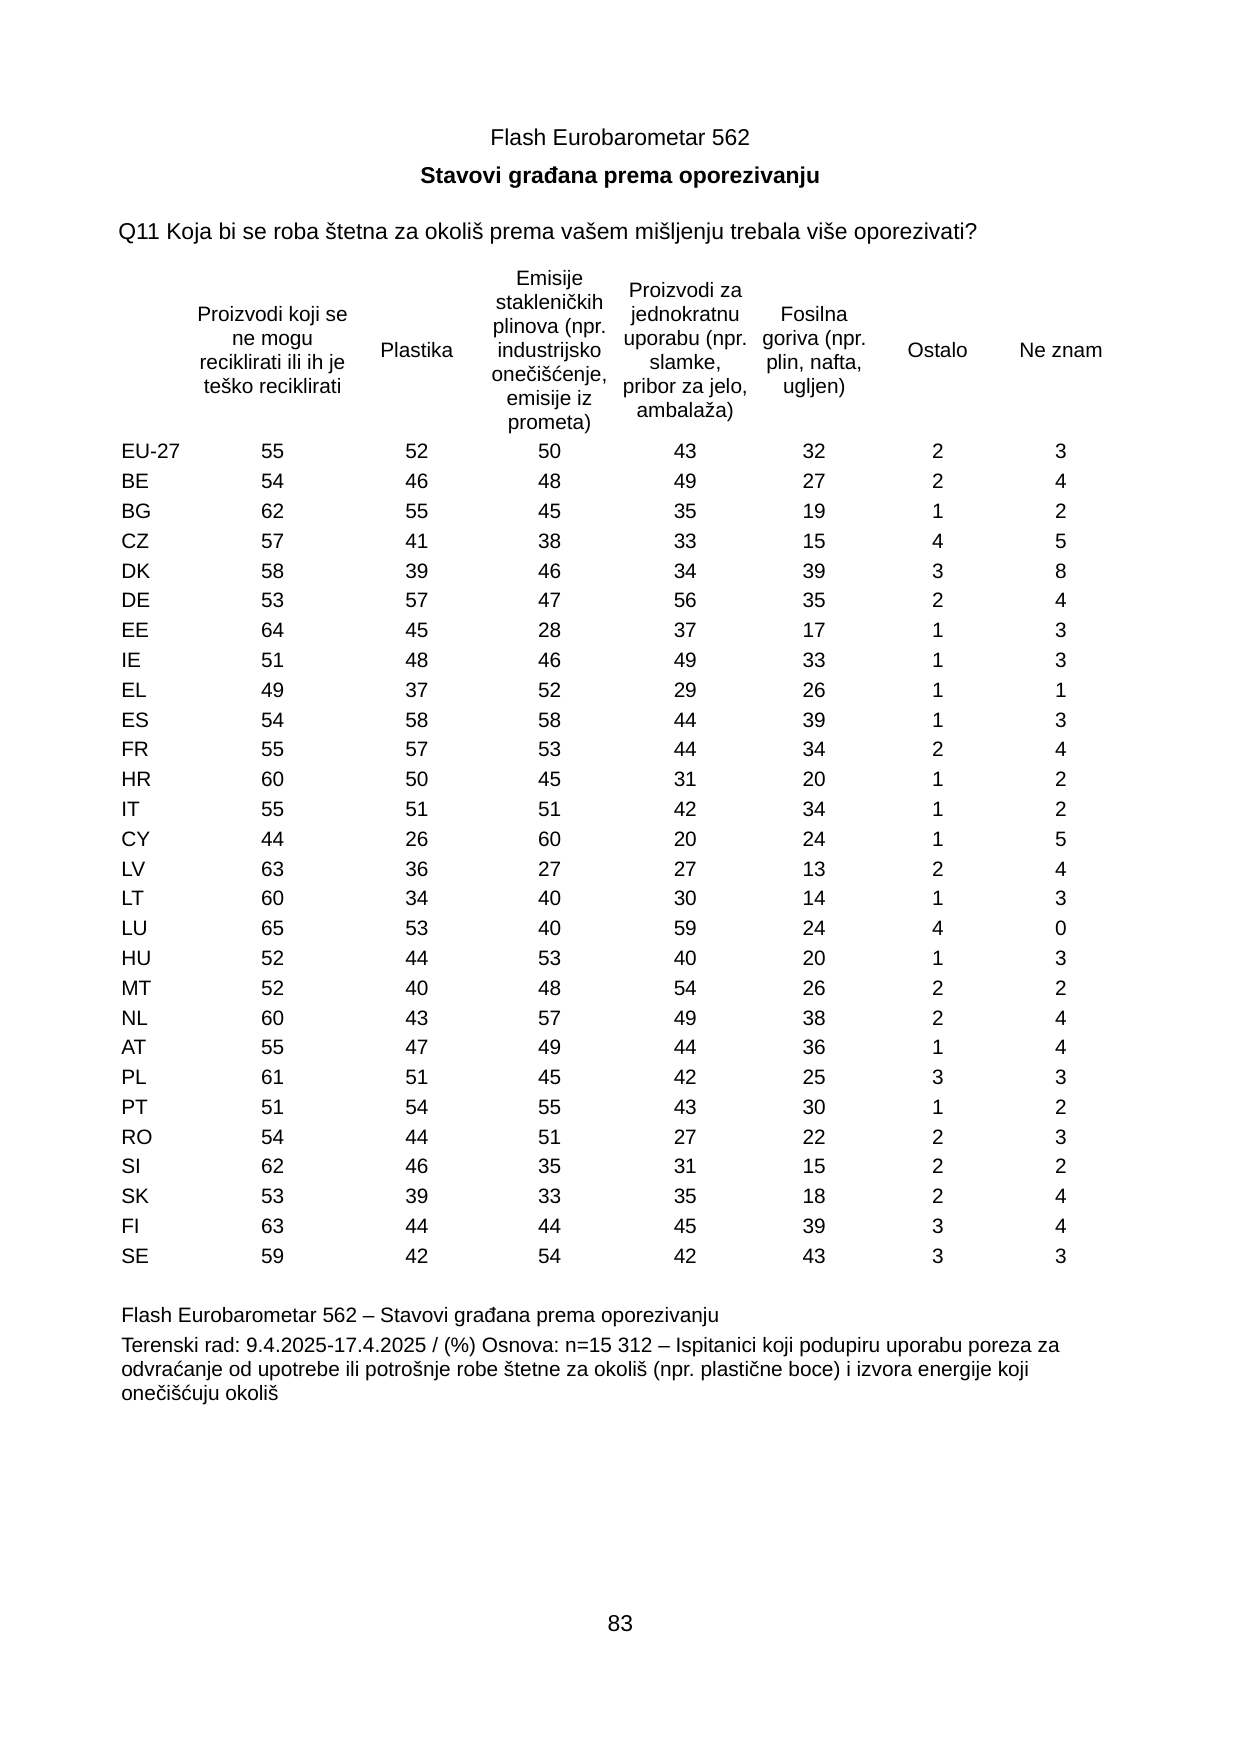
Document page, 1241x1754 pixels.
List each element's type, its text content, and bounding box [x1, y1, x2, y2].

table_cell 4 [999, 734, 1122, 764]
table_cell 36 [752, 1032, 876, 1062]
table_cell 63 [192, 1211, 353, 1241]
table_cell [118, 1271, 192, 1300]
table_cell 22 [752, 1122, 876, 1151]
table_cell 48 [481, 973, 618, 1002]
table_cell 26 [752, 675, 876, 704]
table_cell 4 [999, 854, 1122, 883]
table_cell 27 [752, 466, 876, 496]
table_cell 65 [192, 913, 353, 943]
table_cell HU [118, 943, 192, 973]
table_cell CY [118, 824, 192, 853]
table_cell 54 [192, 466, 353, 496]
table_header Proizvodi za jednokratnu uporabu (npr. slamke, pribor za jelo, ambalaža) [618, 263, 752, 436]
table_cell 19 [752, 496, 876, 526]
table_cell [999, 1271, 1122, 1300]
table_cell 2 [999, 973, 1122, 1002]
table_cell RO [118, 1122, 192, 1151]
table_cell 40 [481, 883, 618, 913]
table_cell 39 [752, 705, 876, 734]
table_cell 49 [481, 1032, 618, 1062]
table_cell 58 [481, 705, 618, 734]
table_cell 43 [618, 1092, 752, 1122]
table_cell 54 [481, 1241, 618, 1271]
table_cell [192, 1271, 353, 1300]
table_cell 24 [752, 913, 876, 943]
table_cell 62 [192, 1151, 353, 1181]
table_cell 52 [192, 943, 353, 973]
table_cell 4 [876, 913, 999, 943]
table_cell 2 [999, 794, 1122, 824]
table_cell 3 [999, 705, 1122, 734]
table_header Plastika [353, 263, 481, 436]
table_cell 17 [752, 615, 876, 645]
table_cell 2 [876, 973, 999, 1002]
table_cell 2 [876, 466, 999, 496]
table_cell DK [118, 556, 192, 585]
table_cell 1 [876, 1092, 999, 1122]
table_cell 40 [481, 913, 618, 943]
table_cell 26 [752, 973, 876, 1002]
table_cell 4 [876, 526, 999, 556]
table_cell 64 [192, 615, 353, 645]
table_cell 53 [192, 1181, 353, 1211]
table_cell NL [118, 1003, 192, 1032]
table_cell 1 [876, 794, 999, 824]
table_cell 5 [999, 824, 1122, 853]
table_cell 57 [481, 1003, 618, 1032]
table_cell EL [118, 675, 192, 704]
table_cell 26 [353, 824, 481, 853]
table_cell 39 [353, 1181, 481, 1211]
table_cell SK [118, 1181, 192, 1211]
table_cell 52 [192, 973, 353, 1002]
table_cell LT [118, 883, 192, 913]
table_cell 44 [353, 1122, 481, 1151]
table_cell 1 [876, 824, 999, 853]
table_cell 51 [192, 1092, 353, 1122]
table_cell 60 [481, 824, 618, 853]
table_cell 39 [752, 1211, 876, 1241]
table_cell 34 [752, 794, 876, 824]
table_cell 1 [876, 675, 999, 704]
table_cell 15 [752, 526, 876, 556]
table_cell FR [118, 734, 192, 764]
table_cell 0 [999, 913, 1122, 943]
table_cell 4 [999, 1032, 1122, 1062]
table_cell 44 [618, 705, 752, 734]
table_cell 35 [618, 496, 752, 526]
table_cell 43 [618, 436, 752, 466]
table_cell [481, 1271, 618, 1300]
table_cell 60 [192, 883, 353, 913]
table_cell MT [118, 973, 192, 1002]
table_cell 39 [752, 556, 876, 585]
table_cell 61 [192, 1062, 353, 1092]
table_cell 1 [876, 764, 999, 794]
table_cell 32 [752, 436, 876, 466]
table_header Ostalo [876, 263, 999, 436]
table_cell 53 [481, 734, 618, 764]
table_cell 2 [876, 1151, 999, 1181]
table_cell 53 [353, 913, 481, 943]
table_cell 2 [999, 764, 1122, 794]
table_header Ne znam [999, 263, 1122, 436]
table_cell 18 [752, 1181, 876, 1211]
table_cell 28 [481, 615, 618, 645]
table_cell [353, 1271, 481, 1300]
table_cell 34 [752, 734, 876, 764]
table_cell 46 [481, 645, 618, 675]
table_cell 49 [192, 675, 353, 704]
table_cell 49 [618, 466, 752, 496]
table_cell 1 [876, 615, 999, 645]
table_cell EE [118, 615, 192, 645]
table_cell 50 [353, 764, 481, 794]
table_cell 55 [192, 436, 353, 466]
table_cell 44 [353, 1211, 481, 1241]
table_cell 5 [999, 526, 1122, 556]
table_cell 58 [192, 556, 353, 585]
table_cell 1 [999, 675, 1122, 704]
table_cell PT [118, 1092, 192, 1122]
table_cell 45 [481, 1062, 618, 1092]
table_cell 3 [876, 1241, 999, 1271]
table_header Emisije stakleničkih plinova (npr. industrijsko onečišćenje, emisije iz prometa) [481, 263, 618, 436]
table_cell 3 [999, 645, 1122, 675]
table_cell BG [118, 496, 192, 526]
table_cell 4 [999, 1181, 1122, 1211]
table_cell 14 [752, 883, 876, 913]
table_cell 60 [192, 1003, 353, 1032]
table_cell EU-27 [118, 436, 192, 466]
table_cell 29 [618, 675, 752, 704]
table_cell 35 [752, 585, 876, 615]
table_cell 46 [353, 466, 481, 496]
table_cell 45 [353, 615, 481, 645]
table_cell 38 [481, 526, 618, 556]
table_cell 63 [192, 854, 353, 883]
table_cell 51 [481, 1122, 618, 1151]
table_cell 54 [192, 705, 353, 734]
table_cell 3 [999, 436, 1122, 466]
table_cell Terenski rad: 9.4.2025-17.4.2025 / (%) Osnova: n=15 312 – Ispitanici koji podupiru uporabu poreza za odvraćanje od upotrebe ili potrošnje robe štetne za okoliš (npr. plastične boce) i izvora energije koji onečišćuju okoliš [118, 1330, 1122, 1408]
table_cell 34 [353, 883, 481, 913]
table_cell 4 [999, 585, 1122, 615]
table_cell 55 [353, 496, 481, 526]
table_cell 3 [999, 615, 1122, 645]
table_cell 27 [618, 1122, 752, 1151]
table_cell 51 [353, 1062, 481, 1092]
table_cell 50 [481, 436, 618, 466]
table_cell 55 [481, 1092, 618, 1122]
table_cell 3 [999, 883, 1122, 913]
table_cell 58 [353, 705, 481, 734]
table_cell 31 [618, 764, 752, 794]
table_cell CZ [118, 526, 192, 556]
table_cell SI [118, 1151, 192, 1181]
table_cell 35 [618, 1181, 752, 1211]
table_cell 31 [618, 1151, 752, 1181]
table_cell 44 [618, 1032, 752, 1062]
table_cell 35 [481, 1151, 618, 1181]
table_cell 54 [353, 1092, 481, 1122]
table_cell 8 [999, 556, 1122, 585]
table_cell 2 [876, 854, 999, 883]
table_cell 55 [192, 794, 353, 824]
table_cell 40 [353, 973, 481, 1002]
table_cell 39 [353, 556, 481, 585]
table_cell 3 [876, 1211, 999, 1241]
table_cell 53 [481, 943, 618, 973]
table_cell 45 [481, 496, 618, 526]
table_cell 2 [876, 436, 999, 466]
table_cell 62 [192, 496, 353, 526]
table_cell AT [118, 1032, 192, 1062]
table_cell 47 [481, 585, 618, 615]
table_cell 55 [192, 734, 353, 764]
table_cell 2 [999, 496, 1122, 526]
table_cell 42 [353, 1241, 481, 1271]
table_cell 2 [876, 1003, 999, 1032]
table_cell 43 [353, 1003, 481, 1032]
table_cell 33 [481, 1181, 618, 1211]
table_header [118, 263, 192, 436]
table_cell [876, 1271, 999, 1300]
table_cell 2 [876, 1122, 999, 1151]
table_cell 27 [481, 854, 618, 883]
table_cell 1 [876, 645, 999, 675]
table_cell 44 [618, 734, 752, 764]
table_cell 42 [618, 1062, 752, 1092]
table_cell 44 [353, 943, 481, 973]
table_cell 33 [752, 645, 876, 675]
table_cell 49 [618, 645, 752, 675]
table_cell 20 [618, 824, 752, 853]
table_cell 34 [618, 556, 752, 585]
table_cell 24 [752, 824, 876, 853]
table_cell 46 [353, 1151, 481, 1181]
table_cell 51 [192, 645, 353, 675]
text Q11 Koja bi se roba štetna za okoliš prema vašem mišljenju trebala više oporezivati? [118, 218, 1122, 244]
table_cell 49 [618, 1003, 752, 1032]
table_cell 40 [618, 943, 752, 973]
table_cell IE [118, 645, 192, 675]
table_cell 48 [481, 466, 618, 496]
table_cell 4 [999, 1003, 1122, 1032]
table_cell PL [118, 1062, 192, 1092]
table_cell 33 [618, 526, 752, 556]
table_cell 3 [999, 1062, 1122, 1092]
table_cell 36 [353, 854, 481, 883]
table_cell 47 [353, 1032, 481, 1062]
table_cell 27 [618, 854, 752, 883]
table_cell 52 [353, 436, 481, 466]
table_cell 57 [192, 526, 353, 556]
table_cell 2 [876, 1181, 999, 1211]
table_cell ES [118, 705, 192, 734]
table_cell LV [118, 854, 192, 883]
table_cell 30 [752, 1092, 876, 1122]
table_cell 30 [618, 883, 752, 913]
table_cell 45 [618, 1211, 752, 1241]
table_cell 60 [192, 764, 353, 794]
table_cell 57 [353, 585, 481, 615]
table_cell IT [118, 794, 192, 824]
table_cell 41 [353, 526, 481, 556]
table_cell 2 [876, 585, 999, 615]
table_cell [618, 1271, 752, 1300]
table_cell 59 [618, 913, 752, 943]
table_cell 48 [353, 645, 481, 675]
table_cell BE [118, 466, 192, 496]
table_cell 3 [876, 556, 999, 585]
table_cell 4 [999, 1211, 1122, 1241]
table_cell 45 [481, 764, 618, 794]
table_cell 52 [481, 675, 618, 704]
table_cell 54 [192, 1122, 353, 1151]
table_cell 54 [618, 973, 752, 1002]
table_cell 13 [752, 854, 876, 883]
table_cell 25 [752, 1062, 876, 1092]
table_cell 3 [876, 1062, 999, 1092]
table_cell 51 [481, 794, 618, 824]
table_cell [752, 1271, 876, 1300]
table_cell 37 [618, 615, 752, 645]
table_cell LU [118, 913, 192, 943]
table_cell 3 [999, 943, 1122, 973]
table_cell 42 [618, 794, 752, 824]
table_cell 20 [752, 943, 876, 973]
table_cell 38 [752, 1003, 876, 1032]
table_cell 20 [752, 764, 876, 794]
table_cell SE [118, 1241, 192, 1271]
table_cell HR [118, 764, 192, 794]
table_cell 1 [876, 496, 999, 526]
table_cell 59 [192, 1241, 353, 1271]
table_cell 2 [876, 734, 999, 764]
table_cell 51 [353, 794, 481, 824]
table_cell FI [118, 1211, 192, 1241]
table_cell 56 [618, 585, 752, 615]
table_cell DE [118, 585, 192, 615]
table_cell 57 [353, 734, 481, 764]
table_cell 53 [192, 585, 353, 615]
table_cell 1 [876, 943, 999, 973]
table_cell 3 [999, 1241, 1122, 1271]
table_cell 1 [876, 1032, 999, 1062]
table_cell 2 [999, 1151, 1122, 1181]
table_header Proizvodi koji se ne mogu reciklirati ili ih je teško reciklirati [192, 263, 353, 436]
table_cell 3 [999, 1122, 1122, 1151]
table_cell 15 [752, 1151, 876, 1181]
table_header Fosilna goriva (npr. plin, nafta, ugljen) [752, 263, 876, 436]
table_cell 44 [192, 824, 353, 853]
table_cell 1 [876, 705, 999, 734]
table_cell 46 [481, 556, 618, 585]
table_cell 4 [999, 466, 1122, 496]
table_cell 43 [752, 1241, 876, 1271]
table_cell 37 [353, 675, 481, 704]
table_cell 55 [192, 1032, 353, 1062]
table_cell 1 [876, 883, 999, 913]
table_cell 2 [999, 1092, 1122, 1122]
table_cell Flash Eurobarometar 562 – Stavovi građana prema oporezivanju [118, 1300, 1122, 1330]
table_cell 42 [618, 1241, 752, 1271]
table_cell 44 [481, 1211, 618, 1241]
